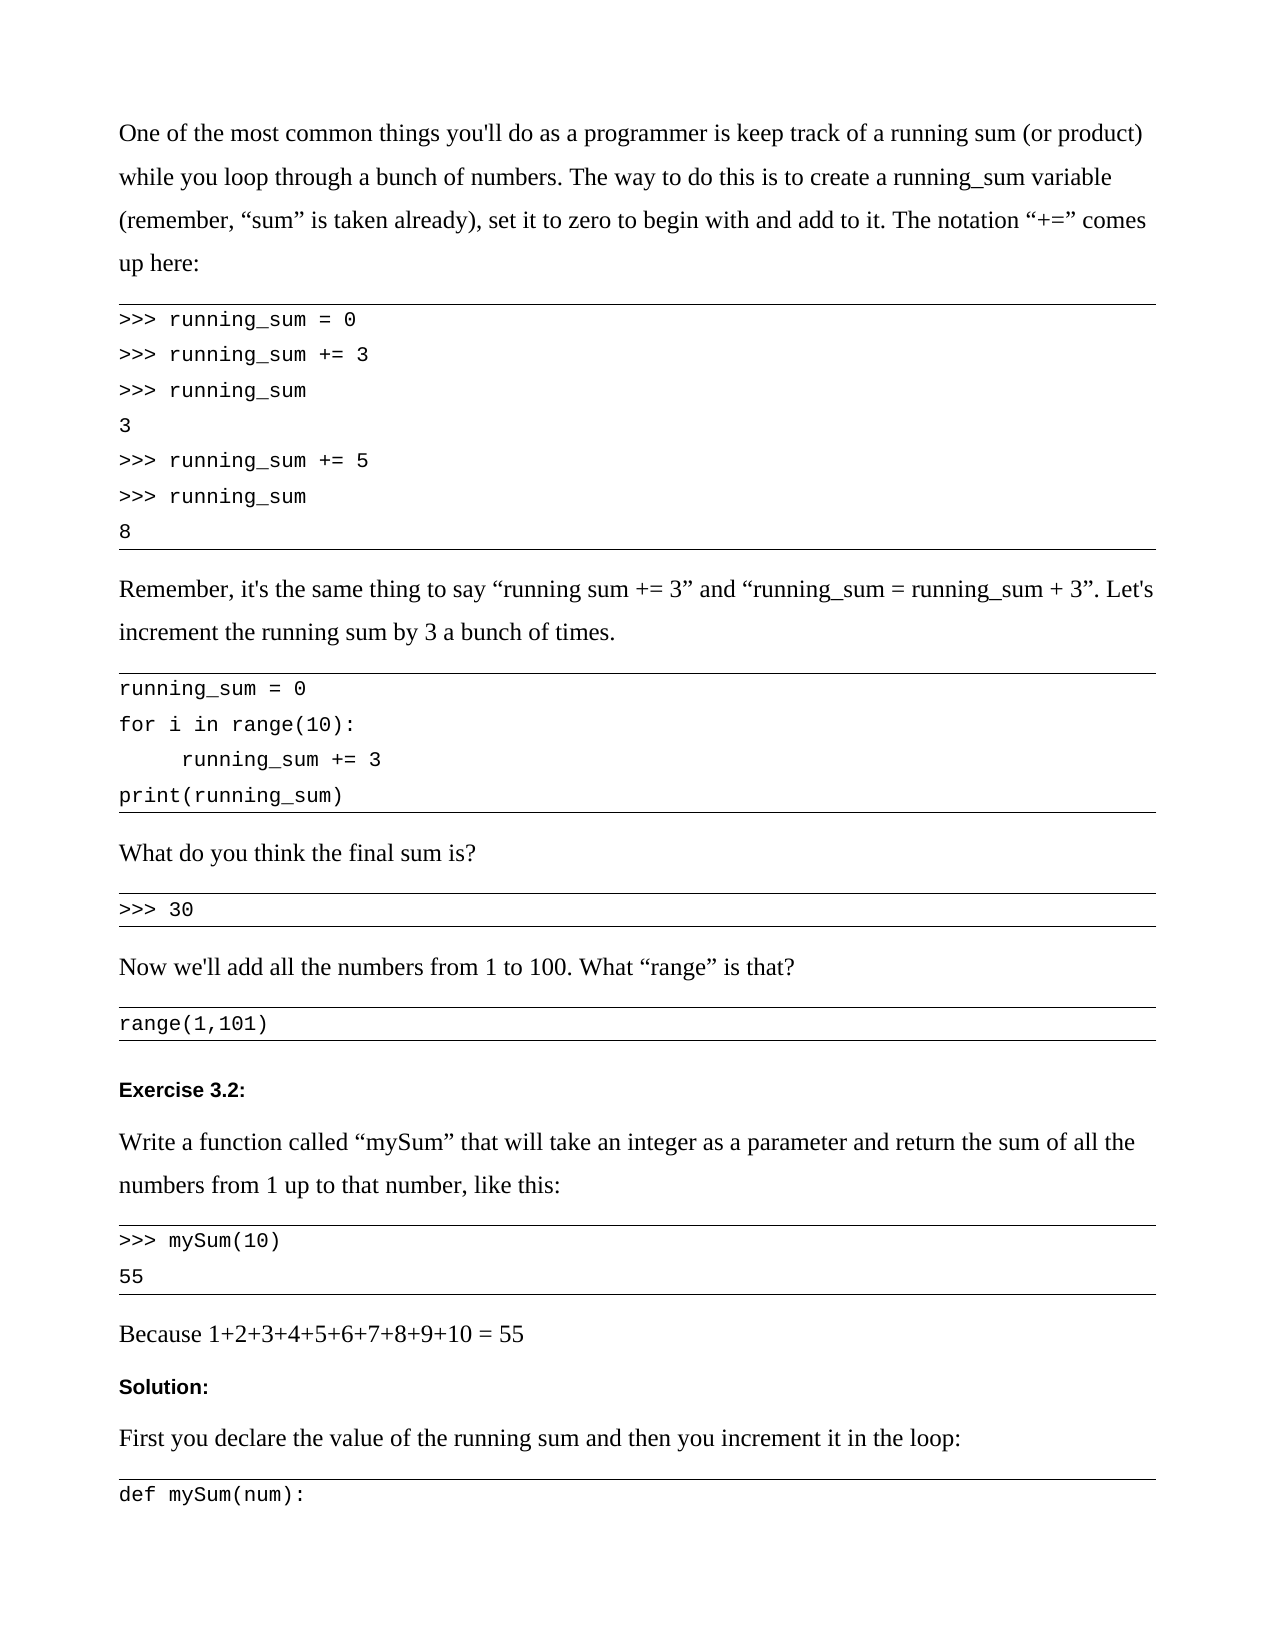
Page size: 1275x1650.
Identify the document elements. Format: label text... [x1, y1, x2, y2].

text >>> running_sum [118, 379, 1156, 403]
text Write a function called “mySum” that will take an integer as a parameter and return the sum of all the numbers from 1 up to that number, like this: [118, 1127, 1156, 1198]
text >>> running_sum = 0 [118, 305, 1156, 332]
text running_sum = 0 [118, 674, 1156, 702]
text Solution: [118, 1375, 1156, 1399]
text 8 [118, 521, 1156, 550]
text >>> 30 [118, 894, 1156, 927]
text Remember, it's the same thing to say “running sum += 3” and “running_sum = running_sum + 3”. Let's increment the running sum by 3 a bunch of times. [118, 574, 1156, 646]
text >>> running_sum += 3 [118, 344, 1156, 368]
text Because 1+2+3+4+5+6+7+8+9+10 = 55 [118, 1319, 1156, 1348]
text Exercise 3.2: [118, 1078, 1156, 1102]
text range(1,101) [118, 1008, 1156, 1041]
text What do you think the final sum is? [118, 838, 1156, 866]
text Now we'll add all the numbers from 1 to 100. What “range” is that? [118, 952, 1156, 980]
text >>> mySum(10) [118, 1226, 1156, 1254]
text running_sum += 3 [118, 749, 1156, 773]
text One of the most common things you'll do as a programmer is keep track of a running sum (or product) while you loop through a bunch of numbers. The way to do this is to create a running_sum variable (remember, “sum” is taken already), set it to zero to begin with and add to it. The notation “+=” comes up here: [118, 118, 1156, 277]
text 55 [118, 1266, 1156, 1295]
text First you declare the value of the running sum and then you increment it in the loop: [118, 1423, 1156, 1452]
text >>> running_sum += 5 [118, 450, 1156, 474]
text >>> running_sum [118, 486, 1156, 509]
text print(running_sum) [118, 784, 1156, 813]
text def mySum(num): [118, 1480, 1156, 1508]
text for i in range(10): [118, 714, 1156, 737]
text 3 [118, 415, 1156, 439]
